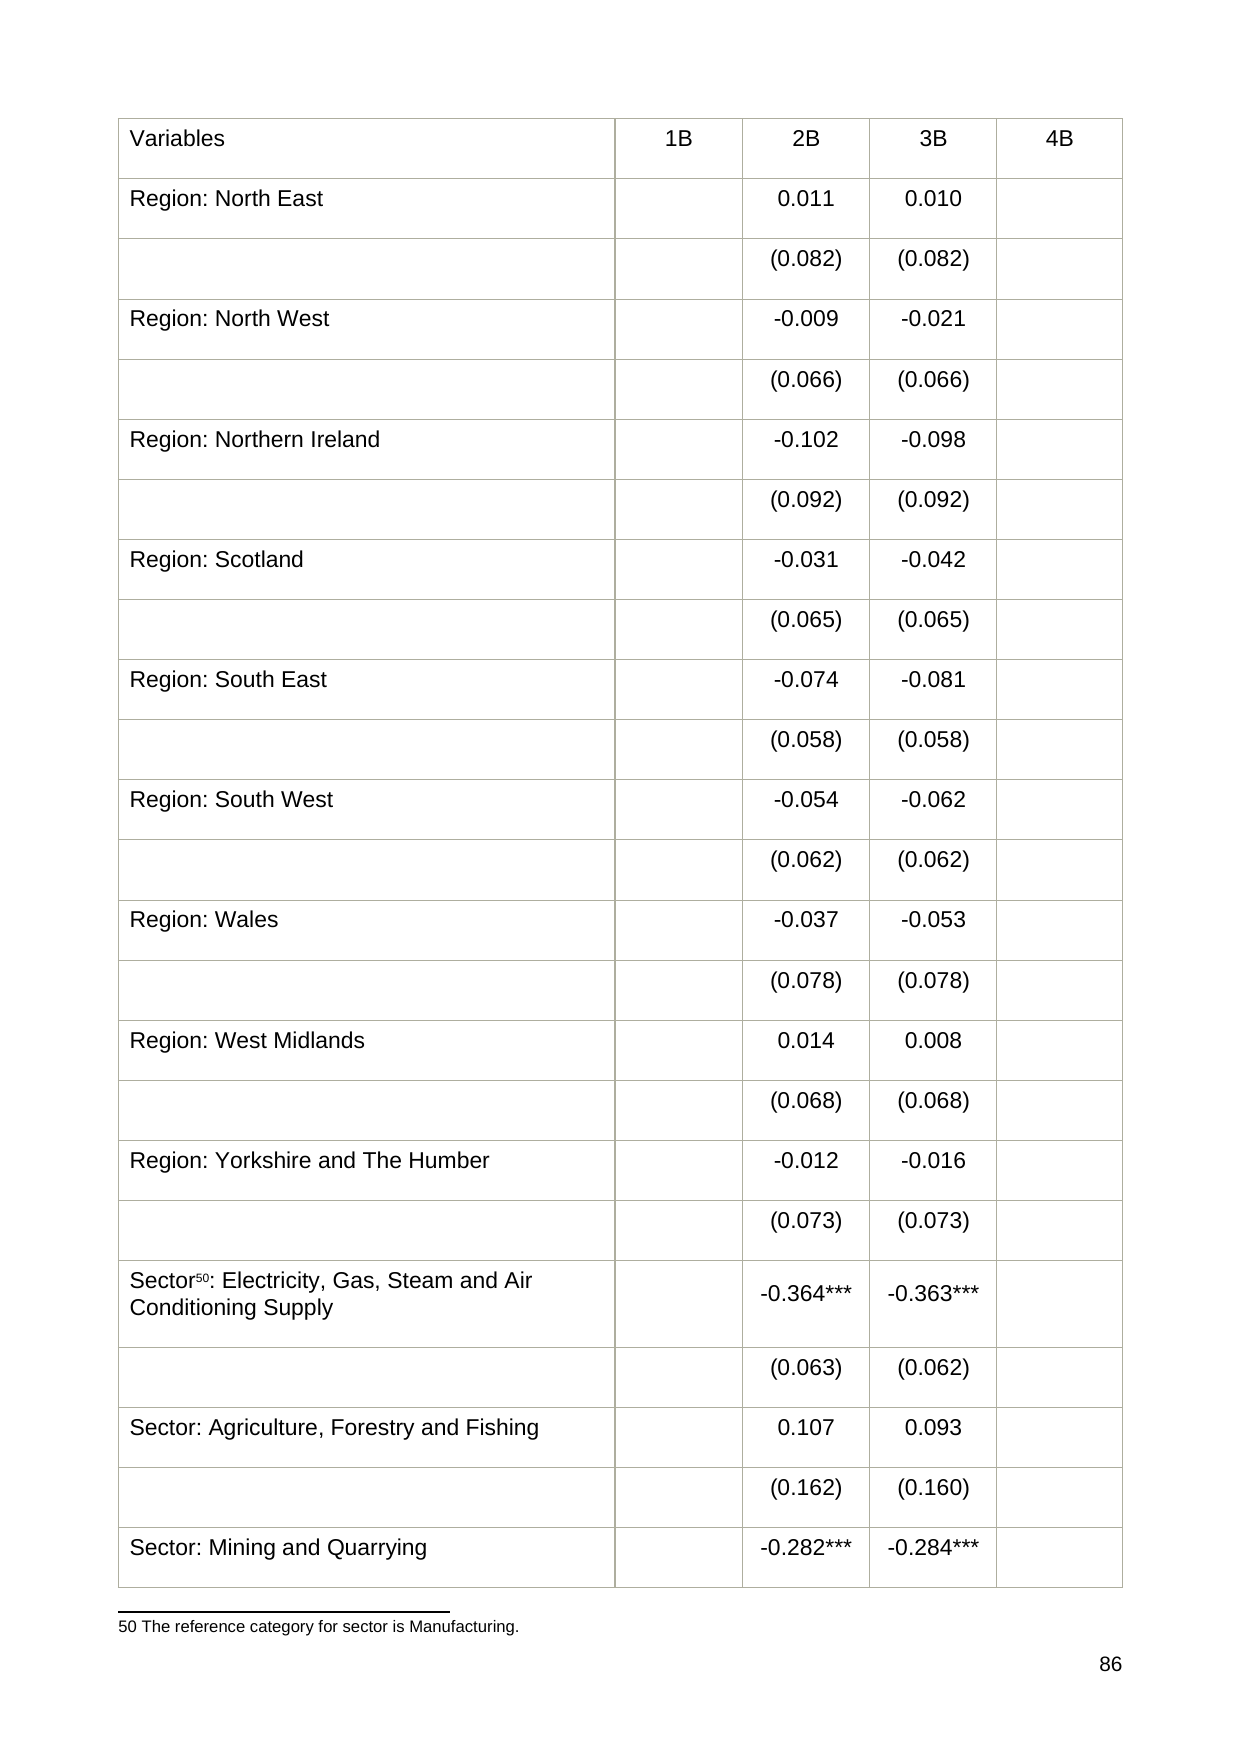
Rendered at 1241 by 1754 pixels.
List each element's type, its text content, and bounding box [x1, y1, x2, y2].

table_cell -0.042 [870, 540, 996, 599]
table_cell [119, 840, 614, 899]
table_cell [616, 901, 742, 959]
table_cell Region: South West [119, 780, 614, 839]
table_cell [997, 1021, 1122, 1080]
table_cell Region: Wales [119, 901, 614, 959]
table_header 4B [997, 119, 1122, 178]
table_cell (0.063) [743, 1348, 869, 1407]
table_cell -0.054 [743, 780, 869, 839]
table_cell -0.102 [743, 420, 869, 479]
table_cell Region: West Midlands [119, 1021, 614, 1080]
table_cell Region: South East [119, 660, 614, 719]
table_cell (0.160) [870, 1468, 996, 1527]
table_cell [997, 300, 1122, 358]
table_cell (0.082) [743, 239, 869, 298]
table_cell 0.011 [743, 179, 869, 238]
table_cell [616, 239, 742, 298]
table_cell [616, 1201, 742, 1260]
table_cell (0.078) [743, 961, 869, 1020]
table_cell [616, 660, 742, 719]
table_cell -0.012 [743, 1141, 869, 1200]
table_cell -0.081 [870, 660, 996, 719]
table_cell (0.078) [870, 961, 996, 1020]
table_cell [616, 780, 742, 839]
table_cell (0.073) [870, 1201, 996, 1260]
table_cell [997, 1081, 1122, 1140]
table_cell (0.068) [743, 1081, 869, 1140]
table_cell [997, 1468, 1122, 1527]
table_header 1B [616, 119, 742, 178]
table_cell -0.364*** [743, 1261, 869, 1347]
table_cell [997, 840, 1122, 899]
table_cell Sector: Electricity, Gas, Steam and Air Conditioning Supply [119, 1261, 614, 1347]
table_cell [616, 179, 742, 238]
table_cell 0.107 [743, 1408, 869, 1467]
table_cell [997, 720, 1122, 779]
table_cell [616, 480, 742, 539]
table_cell (0.068) [870, 1081, 996, 1140]
table_cell -0.284*** [870, 1528, 996, 1587]
table_cell Region: Northern Ireland [119, 420, 614, 479]
table_cell (0.066) [743, 360, 869, 419]
table_cell [119, 961, 614, 1020]
table_cell (0.062) [743, 840, 869, 899]
table_cell [616, 420, 742, 479]
table_cell Sector: Agriculture, Forestry and Fishing [119, 1408, 614, 1467]
table_cell (0.058) [743, 720, 869, 779]
table_cell [119, 600, 614, 659]
table_cell [997, 901, 1122, 959]
table_cell -0.016 [870, 1141, 996, 1200]
table_cell [997, 540, 1122, 599]
table_cell 0.010 [870, 179, 996, 238]
table_cell Region: Yorkshire and The Humber [119, 1141, 614, 1200]
table_cell [119, 1081, 614, 1140]
table_cell [119, 1201, 614, 1260]
table_cell [997, 1141, 1122, 1200]
table_cell [616, 1141, 742, 1200]
table_cell -0.282*** [743, 1528, 869, 1587]
table_cell -0.062 [870, 780, 996, 839]
table_cell [997, 1528, 1122, 1587]
table_cell [616, 1261, 742, 1347]
table_cell (0.082) [870, 239, 996, 298]
table_cell 0.093 [870, 1408, 996, 1467]
table_cell (0.058) [870, 720, 996, 779]
table_cell [119, 360, 614, 419]
table_cell [616, 540, 742, 599]
table_cell [997, 780, 1122, 839]
table_cell (0.065) [743, 600, 869, 659]
table_cell [119, 239, 614, 298]
table_cell (0.092) [870, 480, 996, 539]
table_cell 0.014 [743, 1021, 869, 1080]
table_cell [997, 600, 1122, 659]
table_header 3B [870, 119, 996, 178]
table_cell (0.092) [743, 480, 869, 539]
table_header 2B [743, 119, 869, 178]
table_cell [119, 480, 614, 539]
table_cell [997, 239, 1122, 298]
table_cell -0.074 [743, 660, 869, 719]
table_cell [616, 1408, 742, 1467]
table_cell [616, 961, 742, 1020]
table_cell [616, 600, 742, 659]
table_cell -0.009 [743, 300, 869, 358]
table_cell [616, 1468, 742, 1527]
table_cell [616, 1348, 742, 1407]
table_cell (0.162) [743, 1468, 869, 1527]
table_cell -0.098 [870, 420, 996, 479]
table_cell 0.008 [870, 1021, 996, 1080]
table_cell (0.065) [870, 600, 996, 659]
table_cell [616, 1528, 742, 1587]
table_cell (0.062) [870, 1348, 996, 1407]
table_cell [616, 360, 742, 419]
table_cell [616, 1081, 742, 1140]
table_cell [997, 360, 1122, 419]
table_cell Region: North East [119, 179, 614, 238]
table_cell [997, 1201, 1122, 1260]
table_cell [997, 1348, 1122, 1407]
table_cell [997, 480, 1122, 539]
table_cell (0.073) [743, 1201, 869, 1260]
table_cell [119, 720, 614, 779]
table_cell -0.053 [870, 901, 996, 959]
table_cell Sector: Mining and Quarrying [119, 1528, 614, 1587]
table_cell Region: North West [119, 300, 614, 358]
table_cell [997, 961, 1122, 1020]
table_cell Region: Scotland [119, 540, 614, 599]
table_cell [119, 1468, 614, 1527]
table_cell [997, 1261, 1122, 1347]
table_cell [997, 179, 1122, 238]
table_cell -0.031 [743, 540, 869, 599]
table_cell -0.021 [870, 300, 996, 358]
table_cell (0.066) [870, 360, 996, 419]
table_header Variables [119, 119, 614, 178]
table_cell (0.062) [870, 840, 996, 899]
table_cell [616, 1021, 742, 1080]
table_cell [616, 840, 742, 899]
table_cell [997, 1408, 1122, 1467]
table_cell -0.037 [743, 901, 869, 959]
table_cell [616, 300, 742, 358]
table_cell [119, 1348, 614, 1407]
table_cell [997, 420, 1122, 479]
table_cell [616, 720, 742, 779]
table_cell [997, 660, 1122, 719]
table_cell -0.363*** [870, 1261, 996, 1347]
